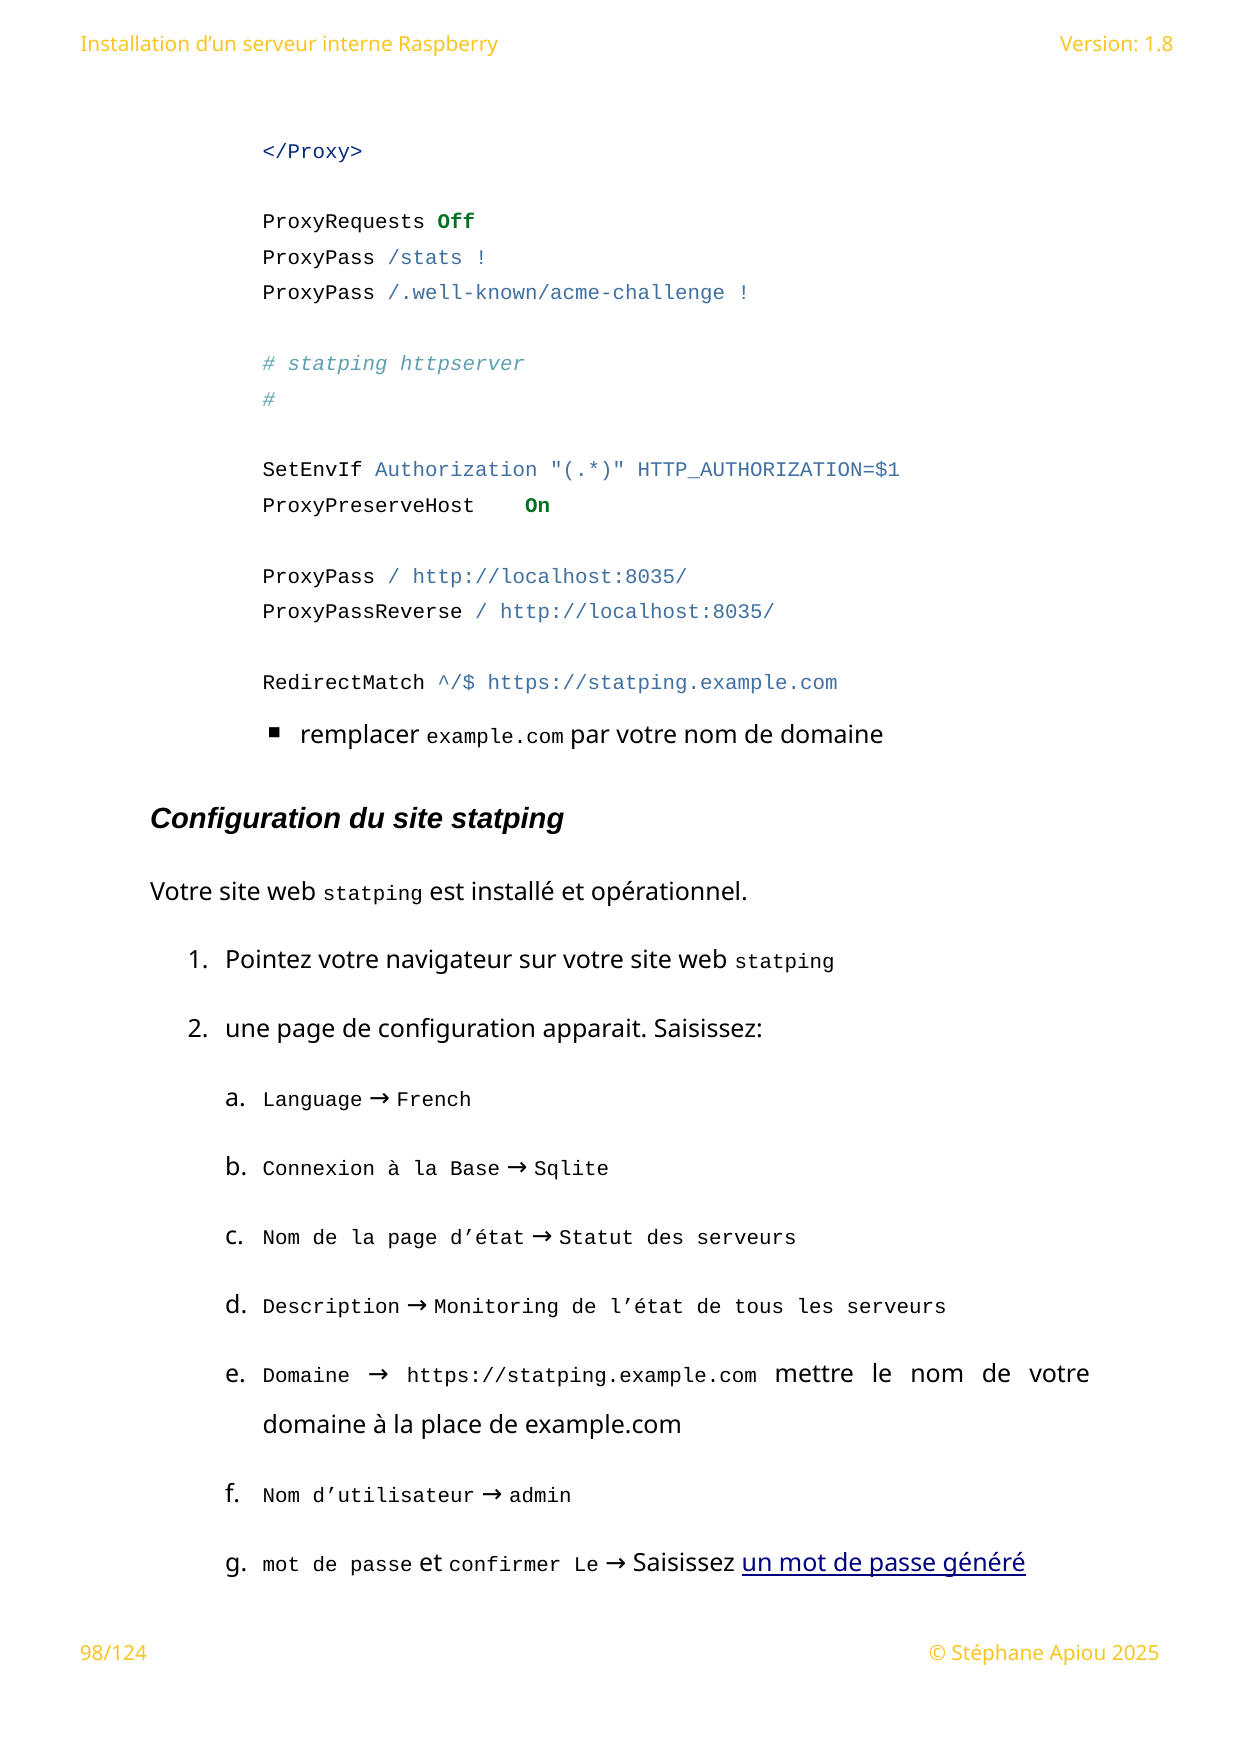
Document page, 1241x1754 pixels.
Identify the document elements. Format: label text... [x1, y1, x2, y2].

list Nom de la page d’état → Statut des serveurs [225, 1218, 1090, 1252]
list une page de configuration apparait. Saisissez: [187, 1011, 1090, 1045]
list Language → French [225, 1080, 1090, 1114]
list mot de passe et confirmer Le → Saisissez un mot de passe généré [225, 1545, 1090, 1579]
list Description → Monitoring de l’état de tous les serveurs [225, 1287, 1090, 1321]
list Domaine → https://statping.example.com mettre le nom de votre domaine à la place de example.com [225, 1356, 1090, 1441]
list ProxyRequests Off [225, 212, 1090, 235]
subtitle Configuration du site statping [150, 801, 1090, 835]
list ProxyPass /.well-known/acme-challenge ! [225, 282, 1090, 306]
list ProxyPreserveHost On [225, 495, 1090, 518]
list SetEnvIf Authorization "(.*)" HTTP_AUTHORIZATION=$1 [225, 459, 1090, 483]
list Pointez votre navigateur sur votre site web statping [187, 942, 1090, 976]
list ProxyPass / http://localhost:8035/ [225, 566, 1090, 589]
list # [225, 389, 1090, 412]
list </Proxy> [225, 141, 1090, 164]
list # statping httpserver [225, 353, 1090, 377]
list remplacer example.com par votre nom de domaine [262, 716, 1090, 750]
list Connexion à la Base → Sqlite [225, 1149, 1090, 1183]
text Votre site web statping est installé et opérationnel. [150, 873, 1090, 907]
list ProxyPassReverse / http://localhost:8035/ [225, 601, 1090, 625]
list RedirectMatch ^/$ https://statping.example.com [225, 672, 1090, 696]
list Nom d’utilisateur → admin [225, 1476, 1090, 1510]
list ProxyPass /stats ! [225, 247, 1090, 271]
